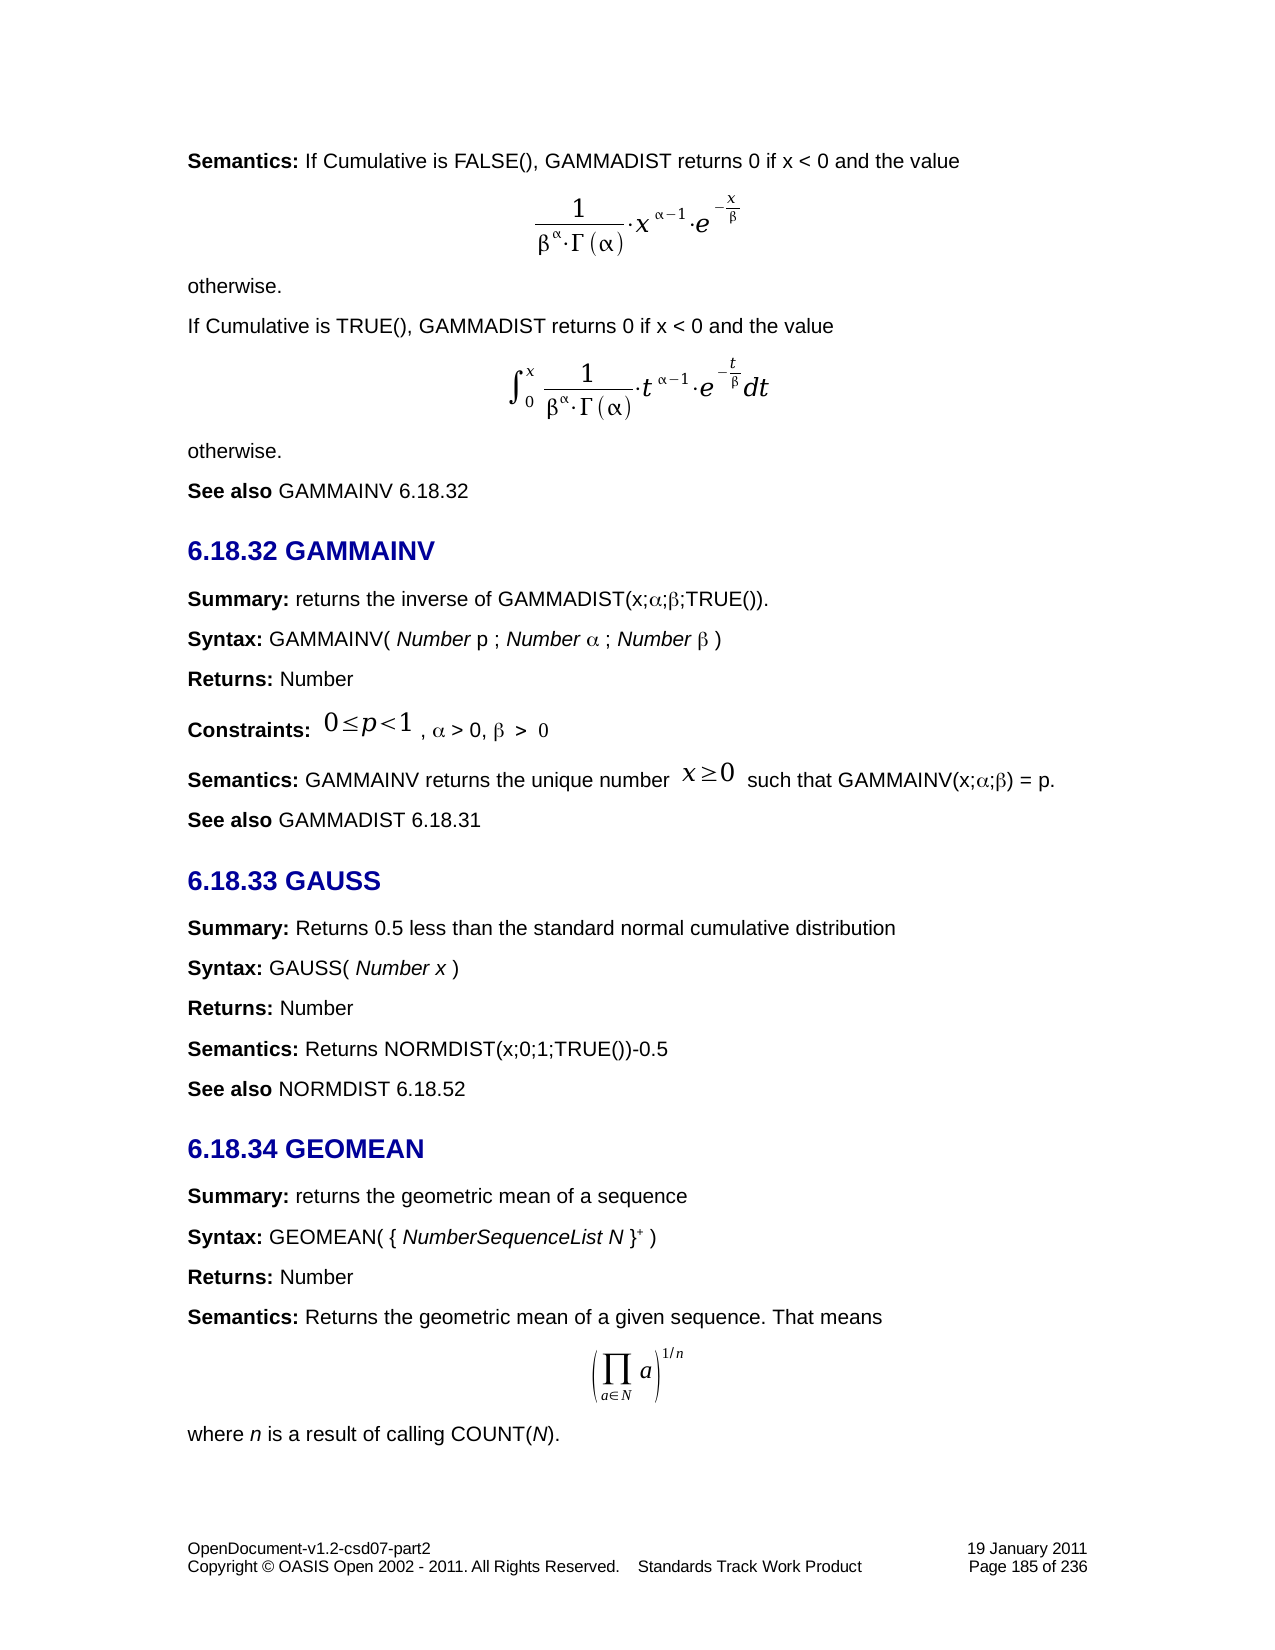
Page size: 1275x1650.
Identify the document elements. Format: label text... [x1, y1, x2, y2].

text See also GAMMADIST 6.18.31 [187, 809, 1088, 832]
text See also GAMMAINV 6.18.32 [187, 479, 1088, 503]
text Semantics: If Cumulative is FALSE(), GAMMADIST returns 0 if x < 0 and the value [187, 150, 1088, 173]
text Summary: Returns 0.5 less than the standard normal cumulative distribution [187, 916, 1088, 940]
text Returns: Number [187, 997, 1088, 1020]
subtitle GEOMEAN [187, 1134, 1088, 1164]
text Semantics: Returns the geometric mean of a given sequence. That means [187, 1306, 1088, 1329]
text Syntax: GEOMEAN( { NumberSequenceList N }+ ) [187, 1225, 1088, 1249]
text If Cumulative is TRUE(), GAMMADIST returns 0 if x < 0 and the value [187, 315, 1088, 338]
text Syntax: GAMMAINV( Number p ; Number a ; Number  ) [187, 627, 1088, 651]
subtitle GAMMAINV [187, 536, 1088, 566]
text Summary: returns the geometric mean of a sequence [187, 1185, 1088, 1208]
text Syntax: GAUSS( Number x ) [187, 957, 1088, 980]
text Returns: Number [187, 667, 1088, 691]
subtitle GAUSS [187, 866, 1088, 896]
text Constraints: , a > 0,  > 0 [187, 708, 1088, 742]
text Semantics: Returns NORMDIST(x;0;1;TRUE())-0.5 [187, 1037, 1088, 1061]
text Semantics: GAMMAINV returns the unique number such that GAMMAINV(x;a;b) = p. [187, 758, 1088, 792]
text where n is a result of calling COUNT(N). [187, 1422, 1088, 1446]
text Summary: returns the inverse of GAMMADIST(x;a;;TRUE()). [187, 587, 1088, 611]
text Returns: Number [187, 1265, 1088, 1289]
text otherwise. [187, 274, 1088, 298]
text otherwise. [187, 439, 1088, 463]
text See also NORMDIST 6.18.52 [187, 1077, 1088, 1101]
